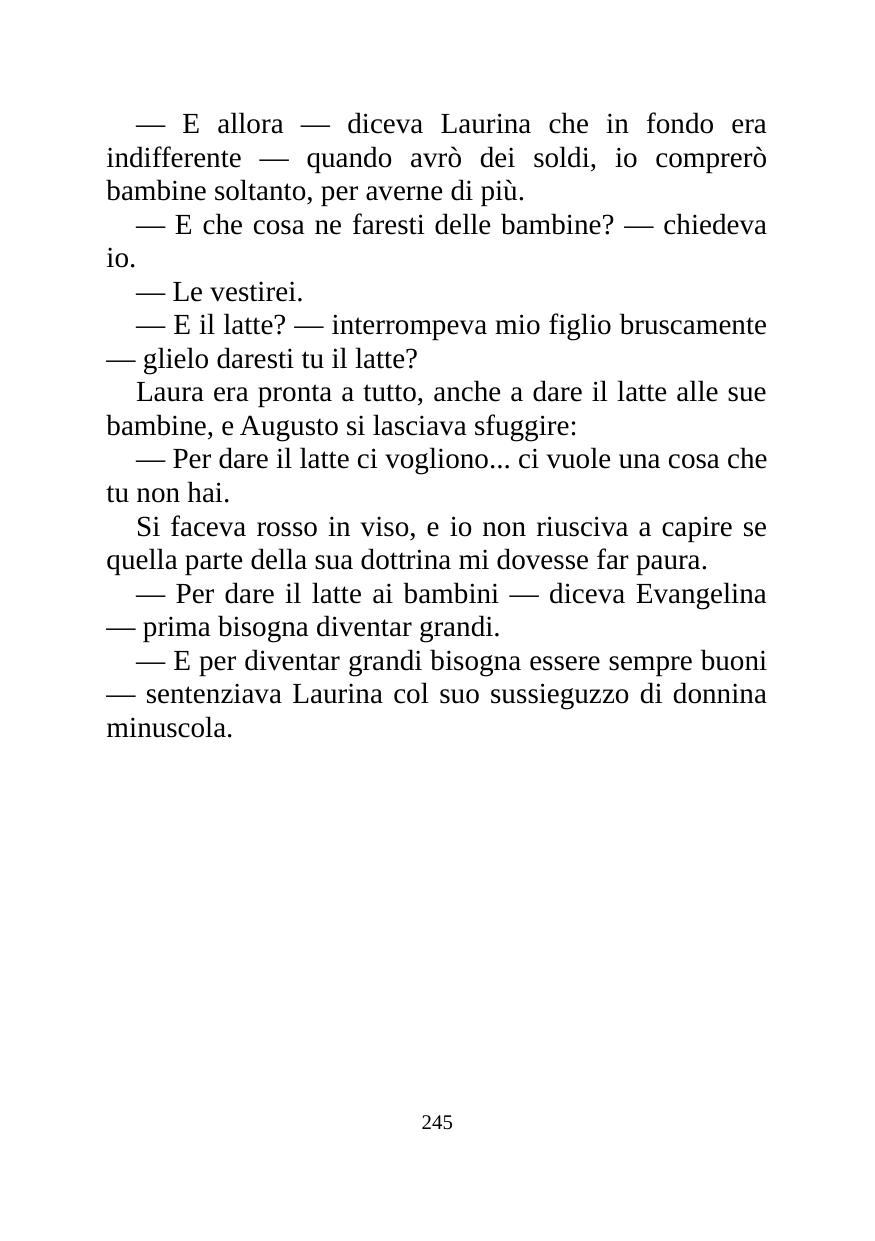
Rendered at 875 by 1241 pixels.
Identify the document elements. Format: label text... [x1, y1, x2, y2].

text — E il latte? — interrompeva mio figlio bruscamente — glielo daresti tu il latte? [106, 307, 768, 374]
text Laura era pronta a tutto, anche a dare il latte alle sue bambine, e Augusto si lasciava sfuggire: [106, 374, 768, 442]
text — Per dare il latte ai bambini — diceva Evangelina — prima bisogna diventar grandi. [106, 576, 768, 643]
text — Per dare il latte ci vogliono... ci vuole una cosa che tu non hai. [106, 442, 768, 509]
text — E che cosa ne faresti delle bambine? — chiedeva io. [106, 207, 768, 274]
text Si faceva rosso in viso, e io non riusciva a capire se quella parte della sua dottrina mi dovesse far paura. [106, 509, 768, 576]
text — E allora — diceva Laurina che in fondo era indifferente — quando avrò dei soldi, io comprerò bambine soltanto, per averne di più. [106, 106, 768, 207]
text — E per diventar grandi bisogna essere sempre buoni — sentenziava Laurina col suo sussieguzzo di donnina minuscola. [106, 643, 768, 743]
text — Le vestirei. [106, 274, 768, 307]
